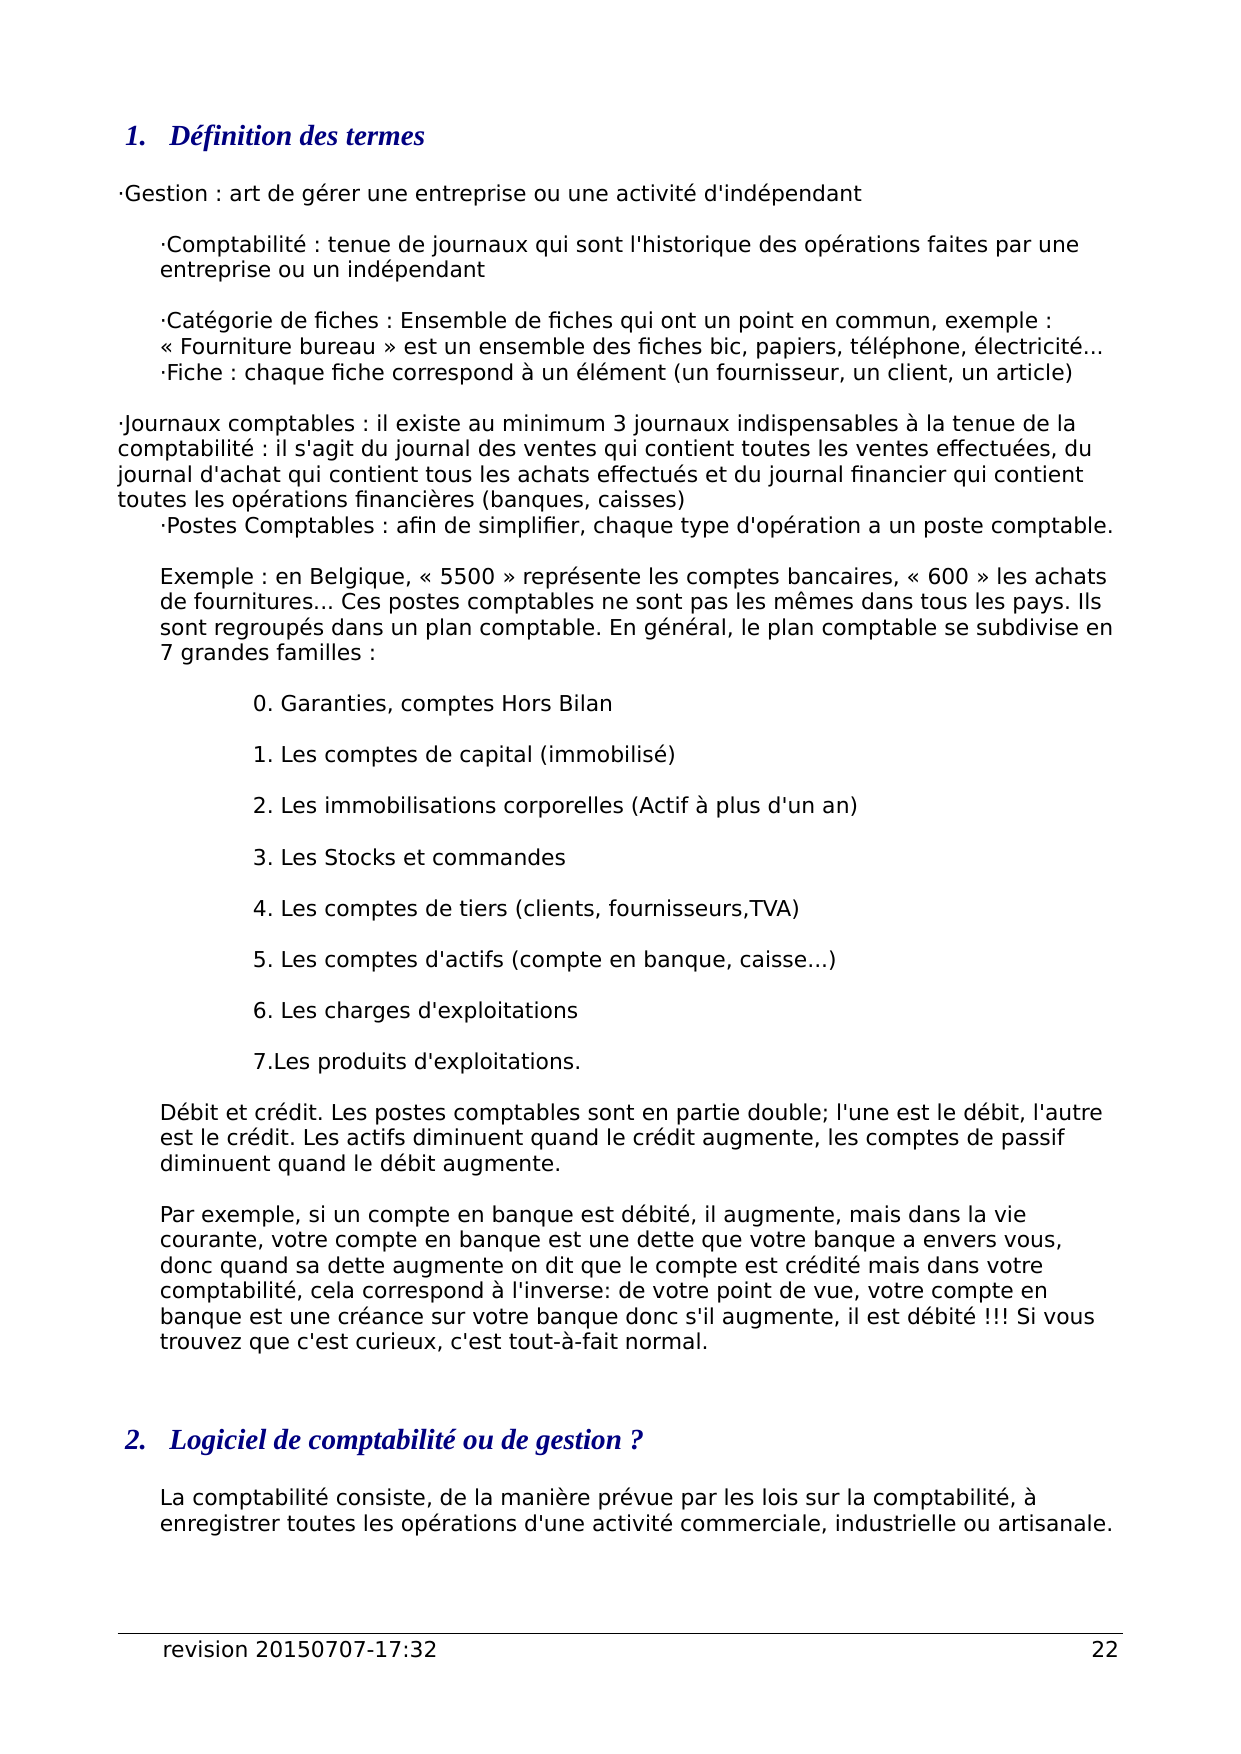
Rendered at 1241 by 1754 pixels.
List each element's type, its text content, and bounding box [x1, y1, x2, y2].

text ·Journaux comptables : il existe au minimum 3 journaux indispensables à la tenue de la comptabilité : il s'agit du journal des ventes qui contient toutes les ventes effectuées, du journal d'achat qui contient tous les achats effectués et du journal financier qui contient toutes les opérations financières (banques, caisses) [117, 411, 1132, 513]
text La comptabilité consiste, de la manière prévue par les lois sur la comptabilité, à enregistrer toutes les opérations d'une activité commerciale, industrielle ou artisanale. [159, 1486, 1123, 1537]
text ·Fiche : chaque fiche correspond à un élément (un fournisseur, un client, un article) [159, 360, 1123, 385]
text Exemple : en Belgique, « 5500 » représente les comptes bancaires, « 600 » les achats de fournitures... Ces postes comptables ne sont pas les mêmes dans tous les pays. Ils sont regroupés dans un plan comptable. En général, le plan comptable se subdivise en 7 grandes familles : [159, 564, 1123, 666]
text 0. Garanties, comptes Hors Bilan [159, 691, 1123, 717]
text ·Comptabilité : tenue de journaux qui sont l'historique des opérations faites par une entreprise ou un indépendant [159, 232, 1123, 283]
text ·Catégorie de fiches : Ensemble de fiches qui ont un point en commun, exemple : « Fourniture bureau » est un ensemble des fiches bic, papiers, téléphone, électricité... [159, 309, 1123, 360]
text 5. Les comptes d'actifs (compte en banque, caisse...) [159, 947, 1123, 972]
text 4. Les comptes de tiers (clients, fournisseurs,TVA) [159, 896, 1123, 921]
text Par exemple, si un compte en banque est débité, il augmente, mais dans la vie courante, votre compte en banque est une dette que votre banque a envers vous, donc quand sa dette augmente on dit que le compte est crédité mais dans votre comptabilité, cela correspond à l'inverse: de votre point de vue, votre compte en banque est une créance sur votre banque donc s'il augmente, il est débité !!! Si vous trouvez que c'est curieux, c'est tout-à-fait normal. [159, 1202, 1123, 1355]
text 1. Les comptes de capital (immobilisé) [159, 742, 1123, 768]
text 6. Les charges d'exploitations [159, 998, 1123, 1023]
text 7.Les produits d'exploitations. [159, 1049, 1123, 1074]
text 3. Les Stocks et commandes [159, 844, 1123, 870]
text ·Postes Comptables : afin de simplifier, chaque type d'opération a un poste comptable. [159, 513, 1123, 538]
text ·Gestion : art de gérer une entreprise ou une activité d'indépendant [117, 181, 1121, 207]
text 2. Les immobilisations corporelles (Actif à plus d'un an) [159, 793, 1123, 819]
subtitle Définition des termes [117, 118, 1123, 152]
subtitle Logiciel de comptabilité ou de gestion ? [117, 1422, 1123, 1456]
text Débit et crédit. Les postes comptables sont en partie double; l'une est le débit, l'autre est le crédit. Les actifs diminuent quand le crédit augmente, les comptes de passif diminuent quand le débit augmente. [159, 1100, 1123, 1176]
